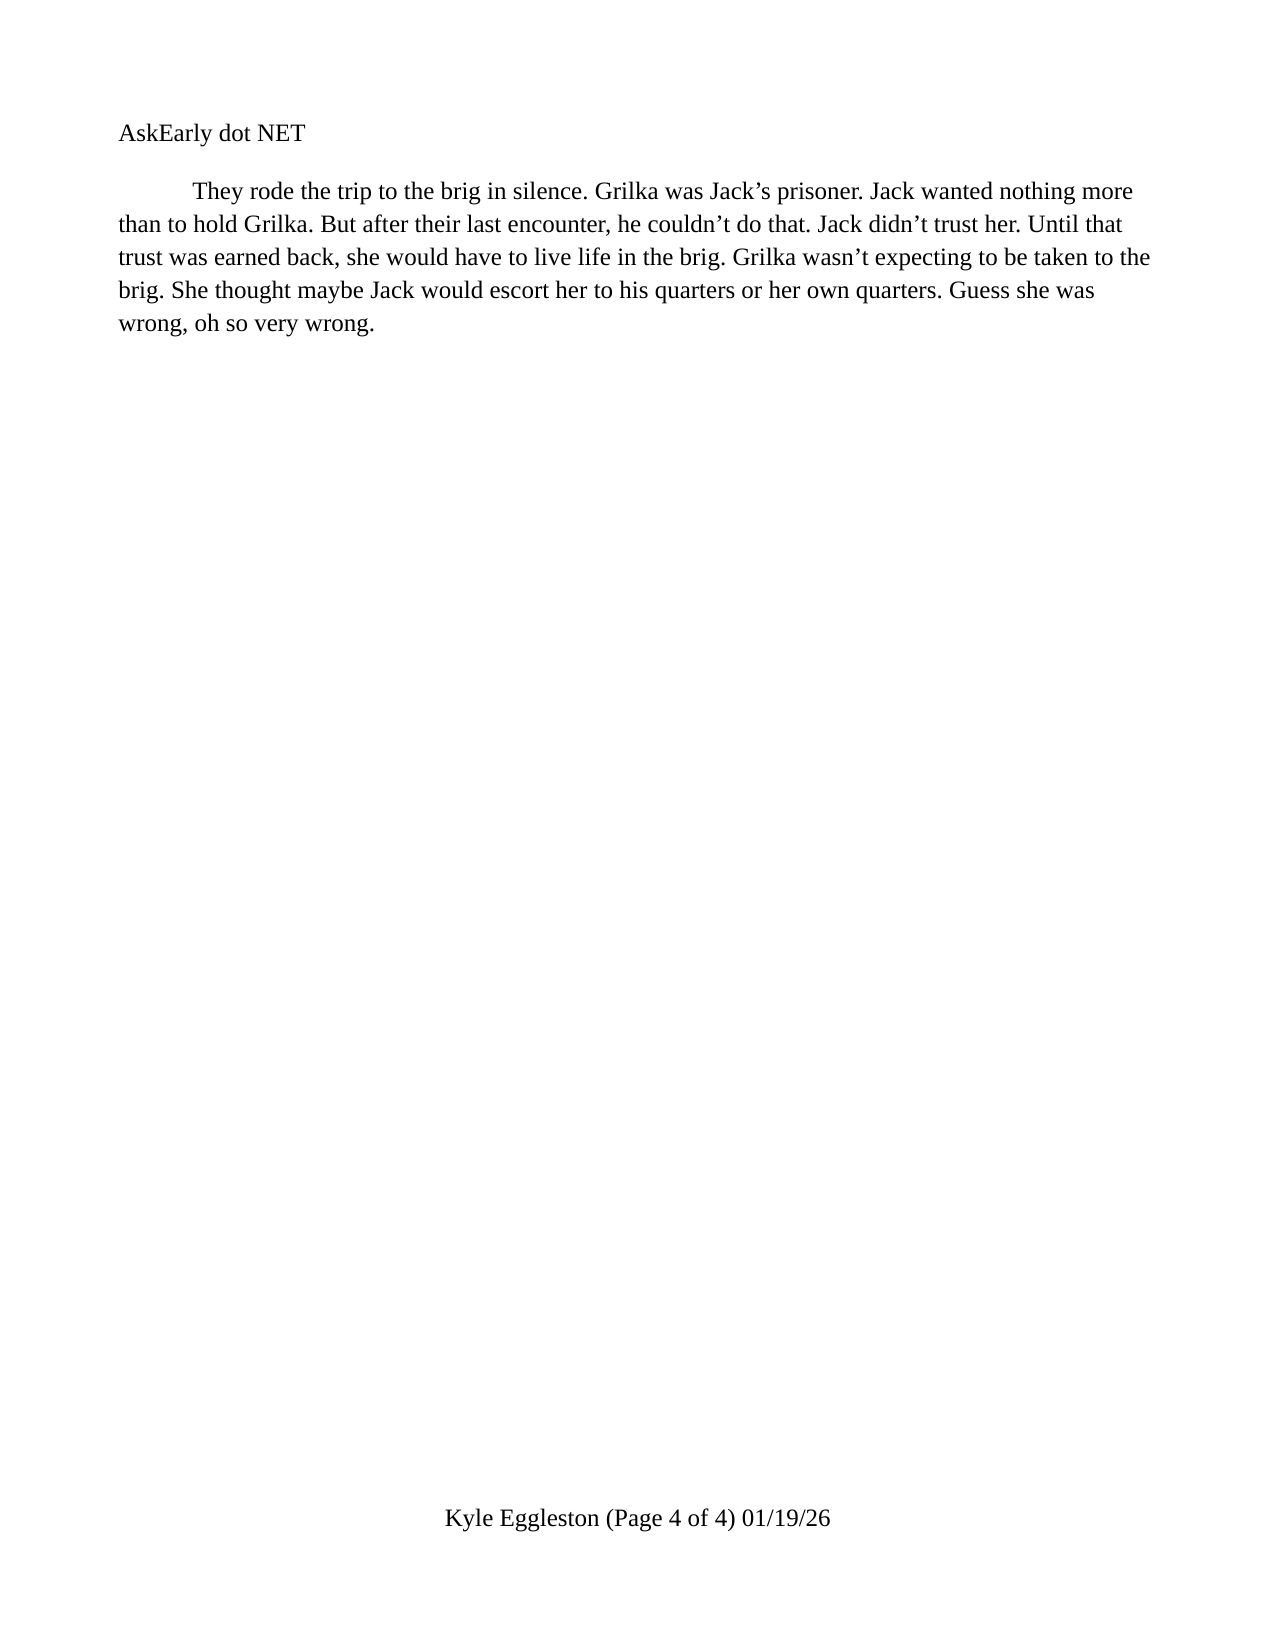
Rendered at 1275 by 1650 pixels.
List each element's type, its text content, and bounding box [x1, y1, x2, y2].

text They rode the trip to the brig in silence. Grilka was Jack’s prisoner. Jack wanted nothing more than to hold Grilka. But after their last encounter, he couldn’t do that. Jack didn’t trust her. Until that trust was earned back, she would have to live life in the brig. Grilka wasn’t expecting to be taken to the brig. She thought maybe Jack would escort her to his quarters or her own quarters. Guess she was wrong, oh so very wrong. [118, 176, 1157, 337]
